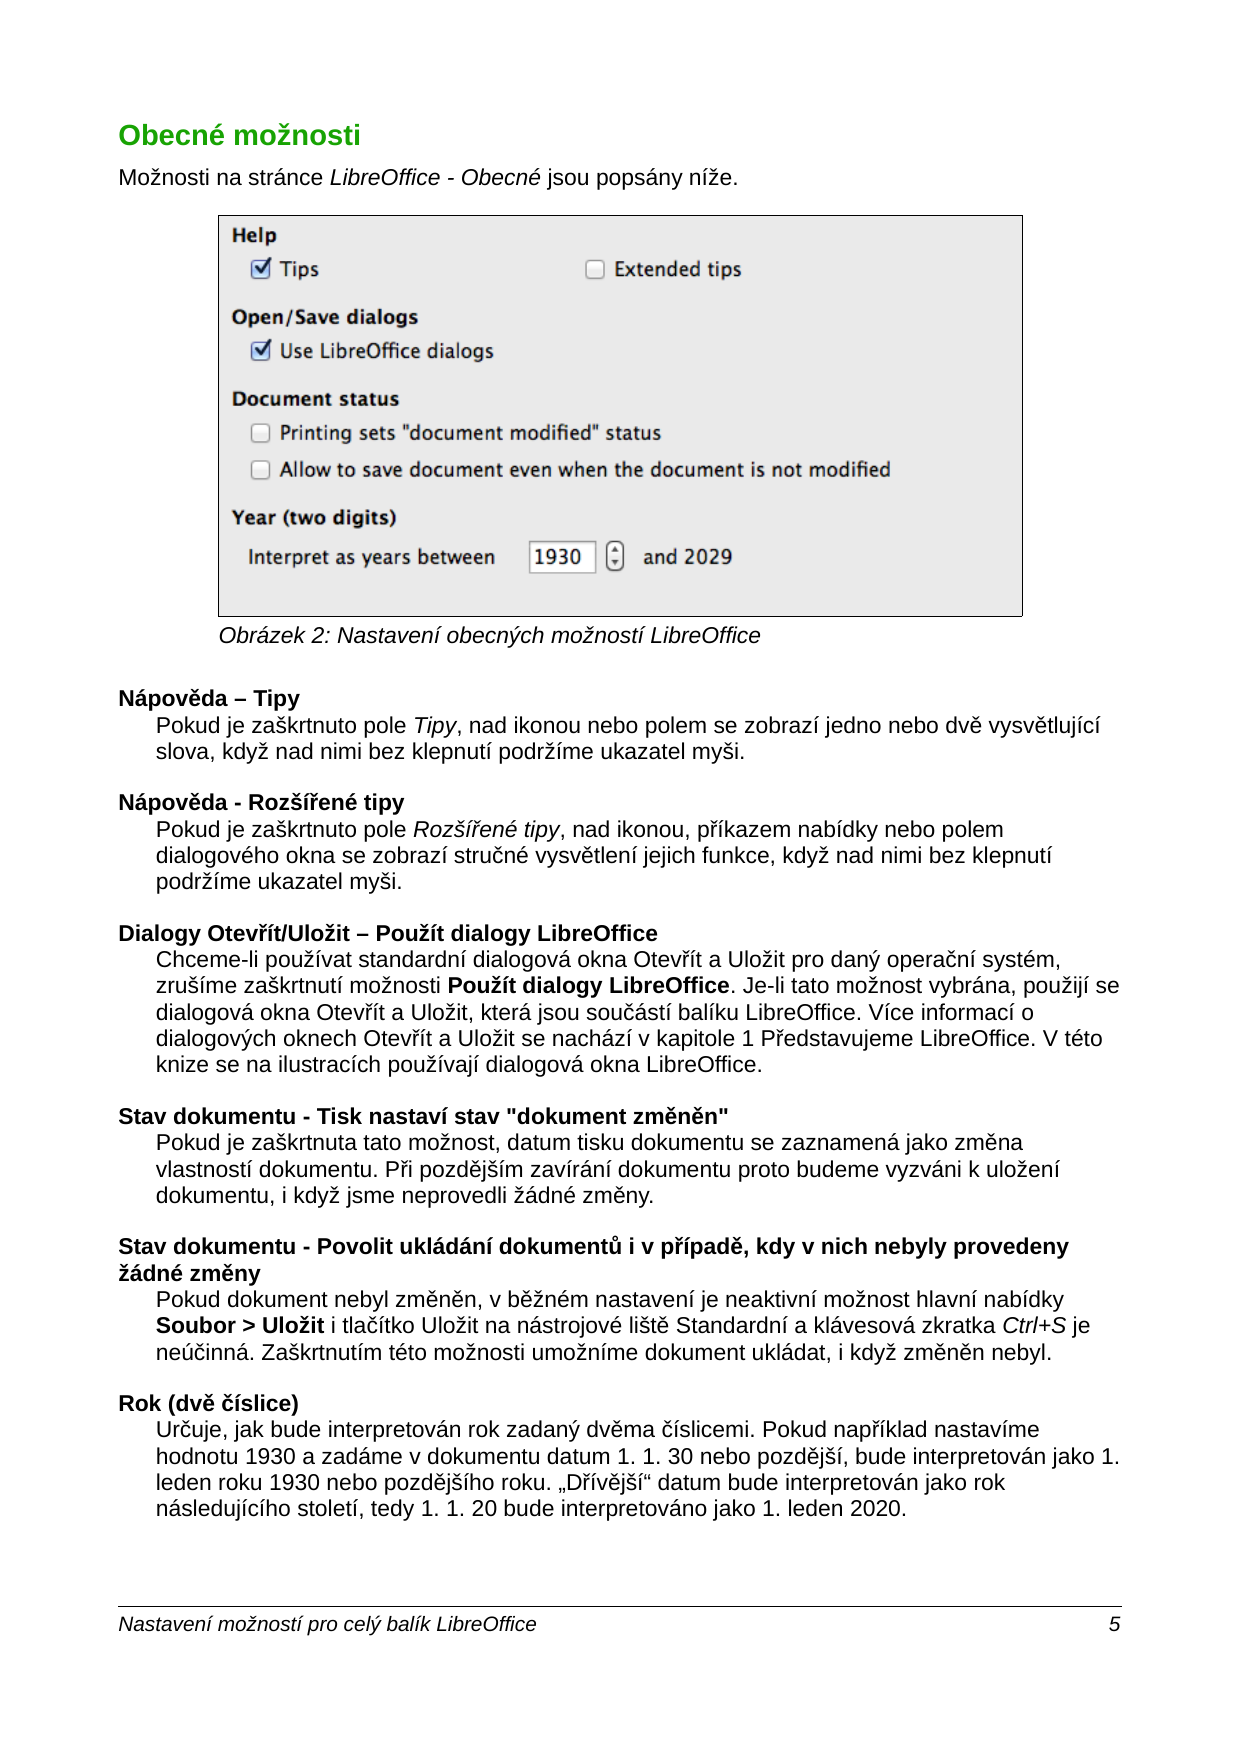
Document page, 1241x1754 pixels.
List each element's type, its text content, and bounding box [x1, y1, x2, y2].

text Stav dokumentu - Tisk nastaví stav "dokument změněn" [118, 1103, 1122, 1129]
text Dialogy Otevřít/Uložit – Použít dialogy LibreOffice [118, 920, 1122, 946]
text Pokud je zaškrtnuto pole Tipy, nad ikonou nebo polem se zobrazí jedno nebo dvě vysvětlující slova, když nad nimi bez klepnutí podržíme ukazatel myši. [156, 712, 1122, 764]
text Rok (dvě číslice) [118, 1390, 1122, 1416]
text Určuje, jak bude interpretován rok zadaný dvěma číslicemi. Pokud například nastavíme hodnotu 1930 a zadáme v dokumentu datum 1. 1. 30 nebo pozdější, bude interpretován jako 1. leden roku 1930 nebo pozdějšího roku. „Dřívější“ datum bude interpretován jako rok následujícího století, tedy 1. 1. 20 bude interpretováno jako 1. leden 2020. [156, 1416, 1122, 1522]
text Možnosti na stránce LibreOffice - Obecné jsou popsány níže. [118, 164, 1122, 190]
text Pokud je zaškrtnuta tato možnost, datum tisku dokumentu se zaznamená jako změna vlastností dokumentu. Při pozdějším zavírání dokumentu proto budeme vyzváni k uložení dokumentu, i když jsme neprovedli žádné změny. [156, 1129, 1122, 1208]
text Nápověda - Rozšířené tipy [118, 789, 1122, 816]
subtitle Obecné možnosti [118, 118, 1122, 152]
picture [219, 216, 1022, 616]
text Pokud je zaškrtnuto pole Rozšířené tipy, nad ikonou, příkazem nabídky nebo polem dialogového okna se zobrazí stručné vysvětlení jejich funkce, když nad nimi bez klepnutí podržíme ukazatel myši. [156, 816, 1122, 895]
text Stav dokumentu - Povolit ukládání dokumentů i v případě, kdy v nich nebyly provedeny žádné změny [118, 1233, 1122, 1286]
text Pokud dokument nebyl změněn, v běžném nastavení je neaktivní možnost hlavní nabídky Soubor > Uložit i tlačítko Uložit na nástrojové liště Standardní a klávesová zkratka Ctrl+S je neúčinná. Zaškrtnutím této možnosti umožníme dokument ukládat, i když změněn nebyl. [156, 1286, 1122, 1365]
text Chceme-li používat standardní dialogová okna Otevřít a Uložit pro daný operační systém, zrušíme zaškrtnutí možnosti Použít dialogy LibreOffice. Je-li tato možnost vybrána, použijí se dialogová okna Otevřít a Uložit, která jsou součástí balíku LibreOffice. Více informací o dialogových oknech Otevřít a Uložit se nachází v kapitole 1 Představujeme LibreOffice. V této knize se na ilustracích používají dialogová okna LibreOffice. [156, 946, 1122, 1078]
text Obrázek 2 : Nastavení obecných možností LibreOffice [218, 622, 1022, 649]
text Nápověda – Tipy [118, 685, 1122, 712]
